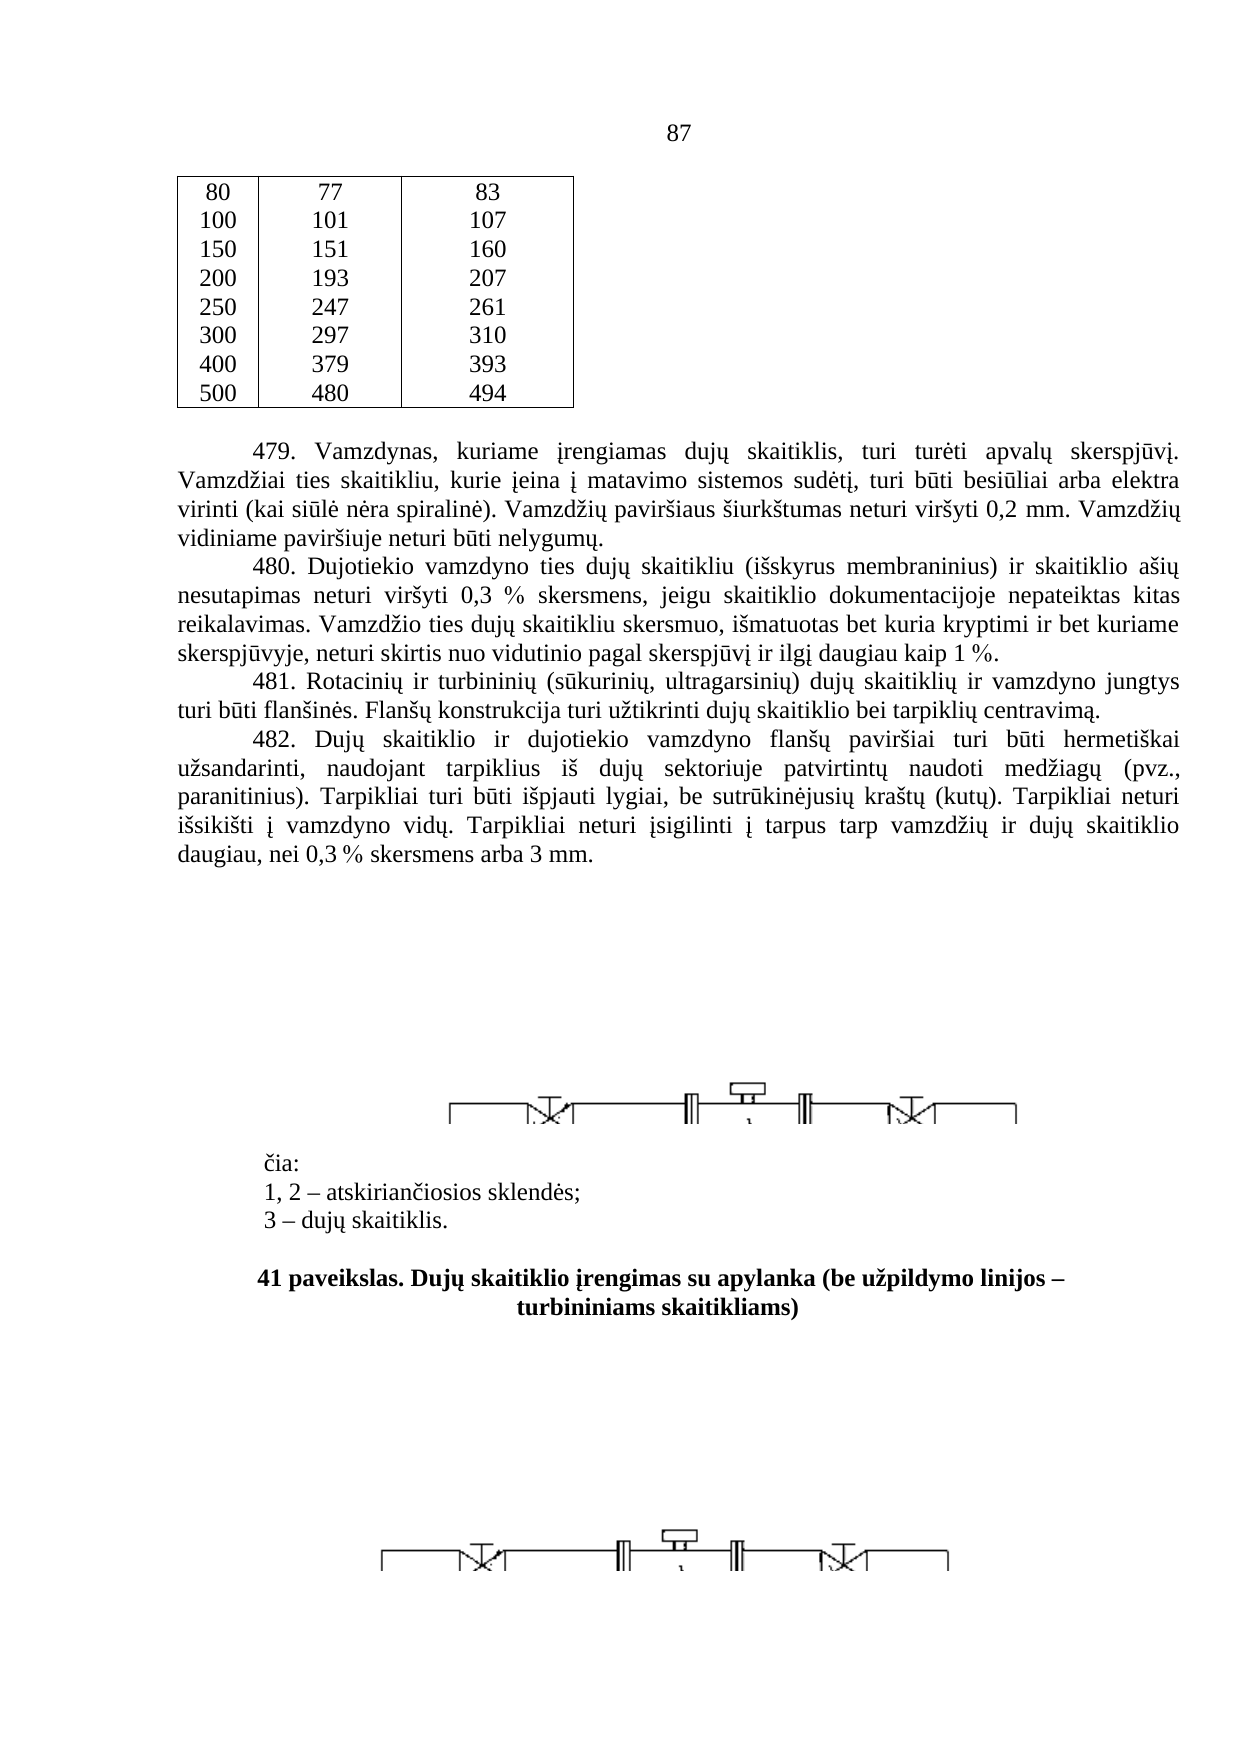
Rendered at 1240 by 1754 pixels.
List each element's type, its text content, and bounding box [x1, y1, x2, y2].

text 481. Rotacinių ir turbininių (sūkurinių, ultragarsinių) dujų skaitiklių ir vamzdyno jungtys turi būti flanšinės. Flanšų konstrukcija turi užtikrinti dujų skaitiklio bei tarpiklių centravimą. [177, 666, 1181, 724]
text 480. Dujotiekio vamzdyno ties dujų skaitikliu (išskyrus membraninius) ir skaitiklio ašių nesutapimas neturi viršyti 0,3  skersmens, jeigu skaitiklio dokumentacijoje nepateiktas kitas reikalavimas. Vamzdžio ties dujų skaitikliu skersmuo, išmatuotas bet kuria kryptimi ir bet kuriame skerspjūvyje, neturi skirtis nuo vidutinio pagal skerspjūvį ir ilgį daugiau kaip 1 . [177, 551, 1181, 666]
text 479. Vamzdynas, kuriame įrengiamas dujų skaitiklis, turi turėti apvalų skerspjūvį. Vamzdžiai ties skaitikliu, kurie įeina į matavimo sistemos sudėtį, turi būti besiūliai arba elektra virinti (kai siūlė nėra spiralinė). Vamzdžių paviršiaus šiurkštumas neturi viršyti 0,2 mm. Vamzdžių vidiniame paviršiuje neturi būti nelygumų. [177, 436, 1181, 551]
table_header čia: 1, 2 – atskiriančiosios sklendės; 3 – dujų skaitiklis. 41 paveikslas. Dujų skaitiklio įrengimas su apylanka (be užpildymo linijos – turbininiams skaitikliams) [177, 896, 1144, 1343]
table_cell 77 101 151 193 247 297 379 480 [259, 177, 401, 407]
table_cell 80 100 150 200 250 300 400 500 [178, 177, 258, 407]
table_cell 83 107 160 207 261 310 393 494 [402, 177, 573, 407]
table_cell [177, 1344, 1144, 1595]
text 482. Dujų skaitiklio ir dujotiekio vamzdyno flanšų paviršiai turi būti hermetiškai užsandarinti, naudojant tarpiklius iš dujų sektoriuje patvirtintų naudoti medžiagų (pvz., paranitinius). Tarpikliai turi būti išpjauti lygiai, be sutrūkinėjusių kraštų (kutų). Tarpikliai neturi išsikišti į vamzdyno vidų. Tarpikliai neturi įsigilinti į tarpus tarp vamzdžių ir dujų skaitiklio daugiau, nei 0,3  skersmens arba 3 mm. [177, 724, 1181, 868]
